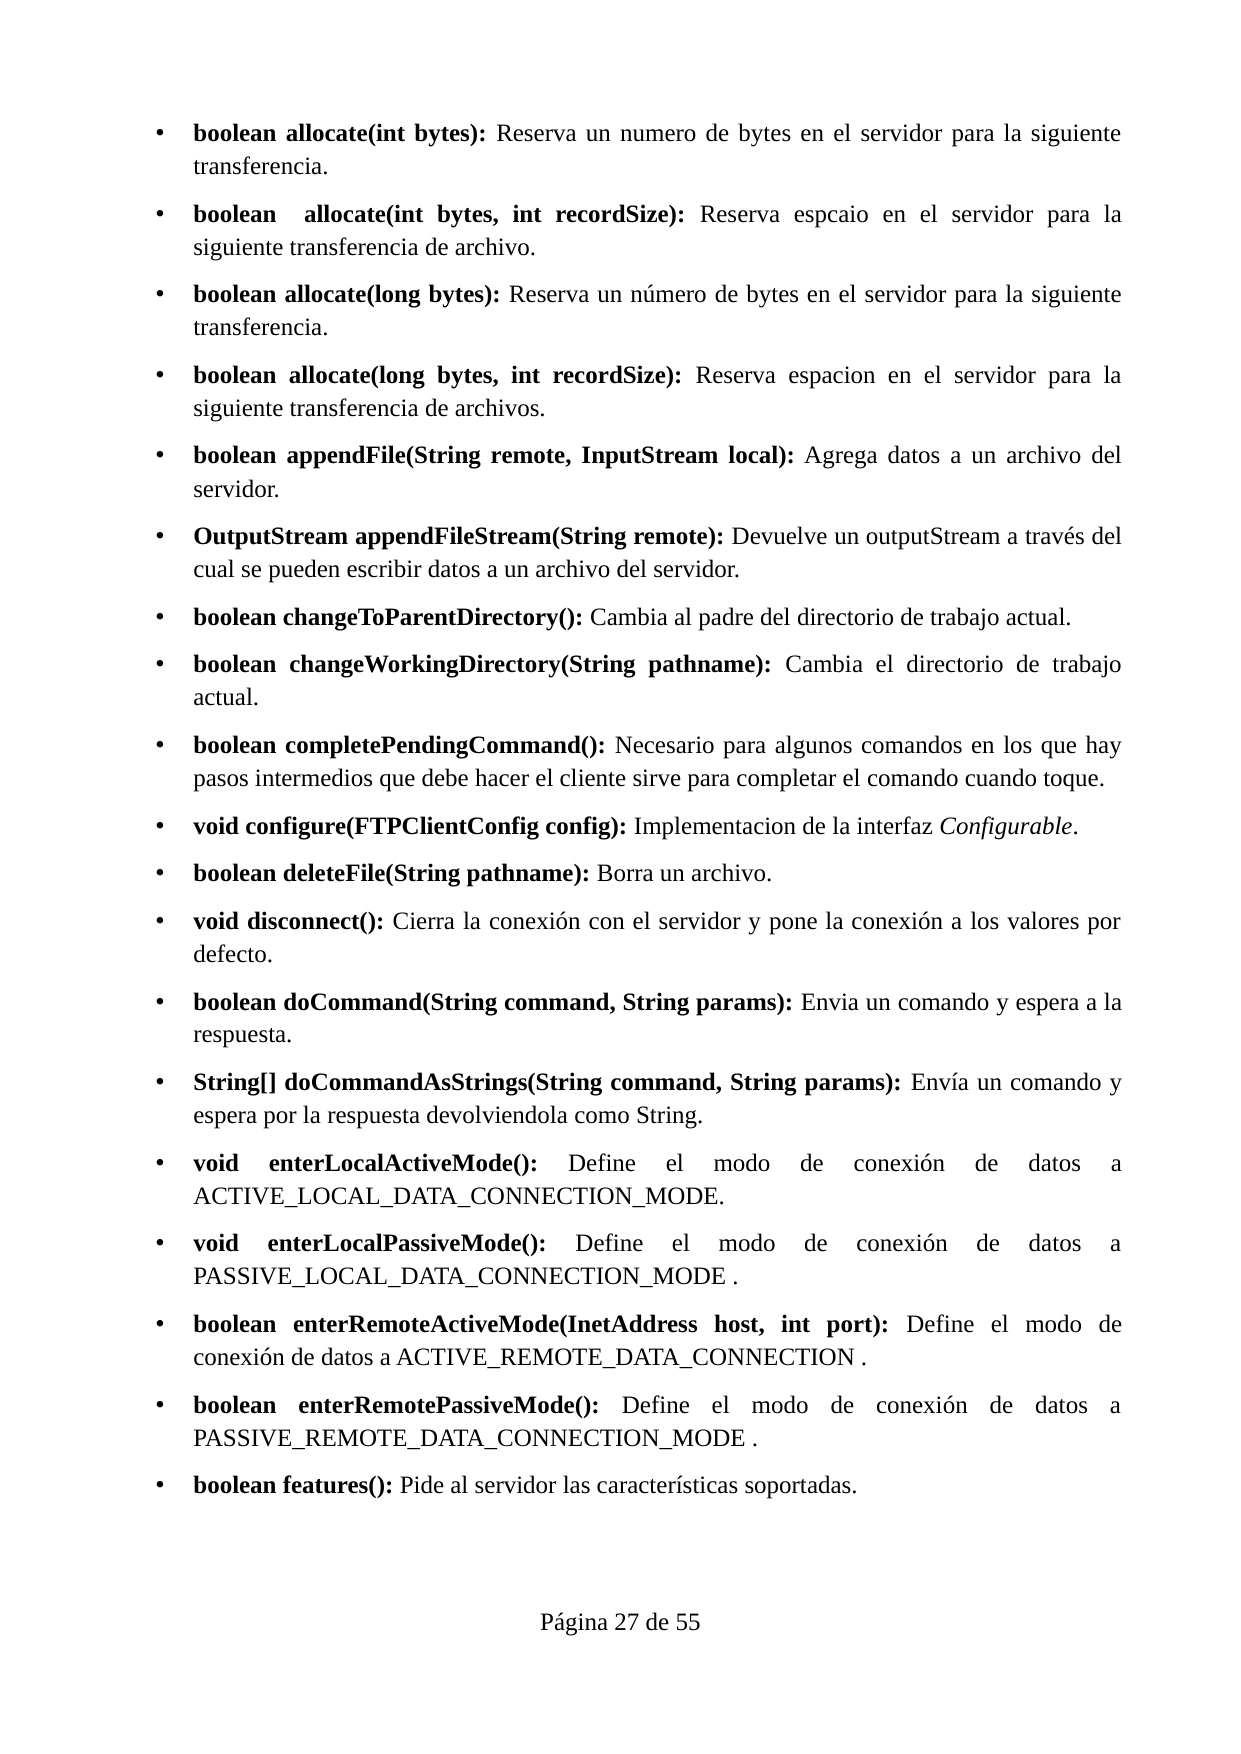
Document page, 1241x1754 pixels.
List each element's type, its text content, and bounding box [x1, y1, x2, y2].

list void enterLocalPassiveMode(): Define el modo de conexión de datos a PASSIVE_LOCAL_DATA_CONNECTION_MODE . [156, 1228, 1122, 1290]
list boolean allocate(int bytes, int recordSize): Reserva espcaio en el servidor para la siguiente transferencia de archivo. [156, 199, 1122, 261]
list boolean doCommand(String command, String params): Envia un comando y espera a la respuesta. [156, 987, 1122, 1048]
list boolean changeWorkingDirectory(String pathname): Cambia el directorio de trabajo actual. [156, 649, 1122, 711]
list void configure(FTPClientConfig config): Implementacion de la interfaz Configurable. [156, 811, 1122, 839]
list boolean appendFile(String remote, InputStream local): Agrega datos a un archivo del servidor. [156, 441, 1122, 502]
list boolean changeToParentDirectory(): Cambia al padre del directorio de trabajo actual. [156, 602, 1122, 631]
list boolean completePendingCommand(): Necesario para algunos comandos en los que hay pasos intermedios que debe hacer el cliente sirve para completar el comando cuando toque. [156, 730, 1122, 792]
list boolean enterRemoteActiveMode(InetAddress host, int port): Define el modo de conexión de datos a ACTIVE_REMOTE_DATA_CONNECTION . [156, 1309, 1122, 1371]
list boolean deleteFile(String pathname): Borra un archivo. [156, 858, 1122, 887]
list boolean allocate(int bytes): Reserva un numero de bytes en el servidor para la siguiente transferencia. [156, 118, 1122, 180]
list OutputStream appendFileStream(String remote): Devuelve un outputStream a través del cual se pueden escribir datos a un archivo del servidor. [156, 521, 1122, 583]
list boolean features(): Pide al servidor las características soportadas. [156, 1470, 1122, 1499]
list boolean allocate(long bytes, int recordSize): Reserva espacion en el servidor para la siguiente transferencia de archivos. [156, 360, 1122, 422]
list boolean allocate(long bytes): Reserva un número de bytes en el servidor para la siguiente transferencia. [156, 279, 1122, 341]
list void disconnect(): Cierra la conexión con el servidor y pone la conexión a los valores por defecto. [156, 906, 1122, 968]
list String[] doCommandAsStrings(String command, String params): Envía un comando y espera por la respuesta devolviendola como String. [156, 1067, 1122, 1129]
list boolean enterRemotePassiveMode(): Define el modo de conexión de datos a PASSIVE_REMOTE_DATA_CONNECTION_MODE . [156, 1390, 1122, 1451]
list void enterLocalActiveMode(): Define el modo de conexión de datos a ACTIVE_LOCAL_DATA_CONNECTION_MODE. [156, 1148, 1122, 1209]
